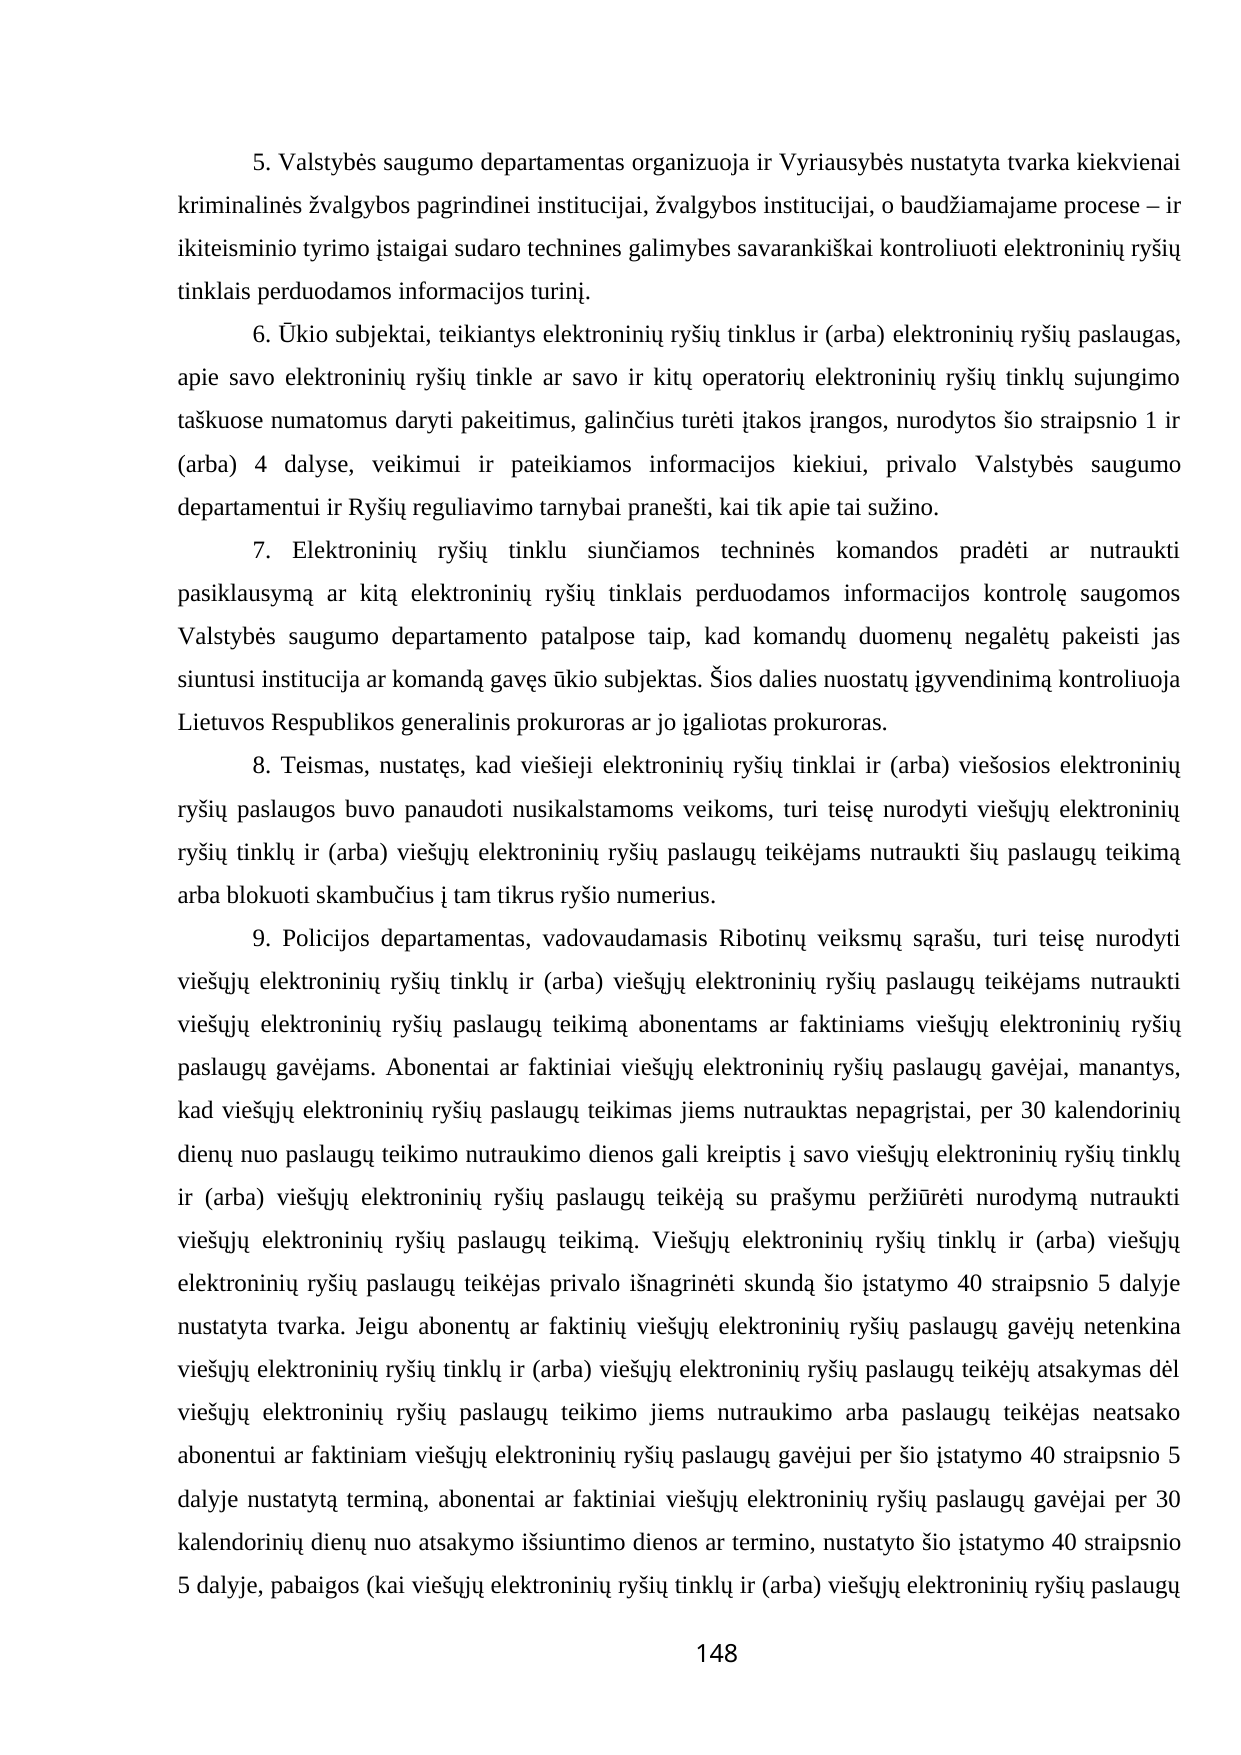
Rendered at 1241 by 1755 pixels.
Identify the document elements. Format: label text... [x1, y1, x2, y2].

text 7. Elektroninių ryšių tinklu siunčiamos techninės komandos pradėti ar nutraukti pasiklausymą ar kitą elektroninių ryšių tinklais perduodamos informacijos kontrolę saugomos Valstybės saugumo departamento patalpose taip, kad komandų duomenų negalėtų pakeisti jas siuntusi institucija ar komandą gavęs ūkio subjektas. Šios dalies nuostatų įgyvendinimą kontroliuoja Lietuvos Respublikos generalinis prokuroras ar jo įgaliotas prokuroras. [177, 535, 1181, 736]
text 5. Valstybės saugumo departamentas organizuoja ir Vyriausybės nustatyta tvarka kiekvienai kriminalinės žvalgybos pagrindinei institucijai, žvalgybos institucijai, o baudžiamajame procese – ir ikiteisminio tyrimo įstaigai sudaro technines galimybes savarankiškai kontroliuoti elektroninių ryšių tinklais perduodamos informacijos turinį. [177, 147, 1181, 305]
text 8. Teismas, nustatęs, kad viešieji elektroninių ryšių tinklai ir (arba) viešosios elektroninių ryšių paslaugos buvo panaudoti nusikalstamoms veikoms, turi teisę nurodyti viešųjų elektroninių ryšių tinklų ir (arba) viešųjų elektroninių ryšių paslaugų teikėjams nutraukti šių paslaugų teikimą arba blokuoti skambučius į tam tikrus ryšio numerius. [177, 751, 1181, 909]
text 6. Ūkio subjektai, teikiantys elektroninių ryšių tinklus ir (arba) elektroninių ryšių paslaugas, apie savo elektroninių ryšių tinkle ar savo ir kitų operatorių elektroninių ryšių tinklų sujungimo taškuose numatomus daryti pakeitimus, galinčius turėti įtakos įrangos, nurodytos šio straipsnio 1 ir (arba) 4 dalyse, veikimui ir pateikiamos informacijos kiekiui, privalo Valstybės saugumo departamentui ir Ryšių reguliavimo tarnybai pranešti, kai tik apie tai sužino. [177, 319, 1181, 521]
text 9. Policijos departamentas, vadovaudamasis Ribotinų veiksmų sąrašu, turi teisę nurodyti viešųjų elektroninių ryšių tinklų ir (arba) viešųjų elektroninių ryšių paslaugų teikėjams nutraukti viešųjų elektroninių ryšių paslaugų teikimą abonentams ar faktiniams viešųjų elektroninių ryšių paslaugų gavėjams. Abonentai ar faktiniai viešųjų elektroninių ryšių paslaugų gavėjai, manantys, kad viešųjų elektroninių ryšių paslaugų teikimas jiems nutrauktas nepagrįstai, per 30 kalendorinių dienų nuo paslaugų teikimo nutraukimo dienos gali kreiptis į savo viešųjų elektroninių ryšių tinklų ir (arba) viešųjų elektroninių ryšių paslaugų teikėją su prašymu peržiūrėti nurodymą nutraukti viešųjų elektroninių ryšių paslaugų teikimą. Viešųjų elektroninių ryšių tinklų ir (arba) viešųjų elektroninių ryšių paslaugų teikėjas privalo išnagrinėti skundą šio įstatymo 40 straipsnio 5 dalyje nustatyta tvarka. Jeigu abonentų ar faktinių viešųjų elektroninių ryšių paslaugų gavėjų netenkina viešųjų elektroninių ryšių tinklų ir (arba) viešųjų elektroninių ryšių paslaugų teikėjų atsakymas dėl viešųjų elektroninių ryšių paslaugų teikimo jiems nutraukimo arba paslaugų teikėjas neatsako abonentui ar faktiniam viešųjų elektroninių ryšių paslaugų gavėjui per šio įstatymo 40 straipsnio 5 dalyje nustatytą terminą, abonentai ar faktiniai viešųjų elektroninių ryšių paslaugų gavėjai per 30 kalendorinių dienų nuo atsakymo išsiuntimo dienos ar termino, nustatyto šio įstatymo 40 straipsnio 5 dalyje, pabaigos (kai viešųjų elektroninių ryšių tinklų ir (arba) viešųjų elektroninių ryšių paslaugų [177, 923, 1181, 1599]
